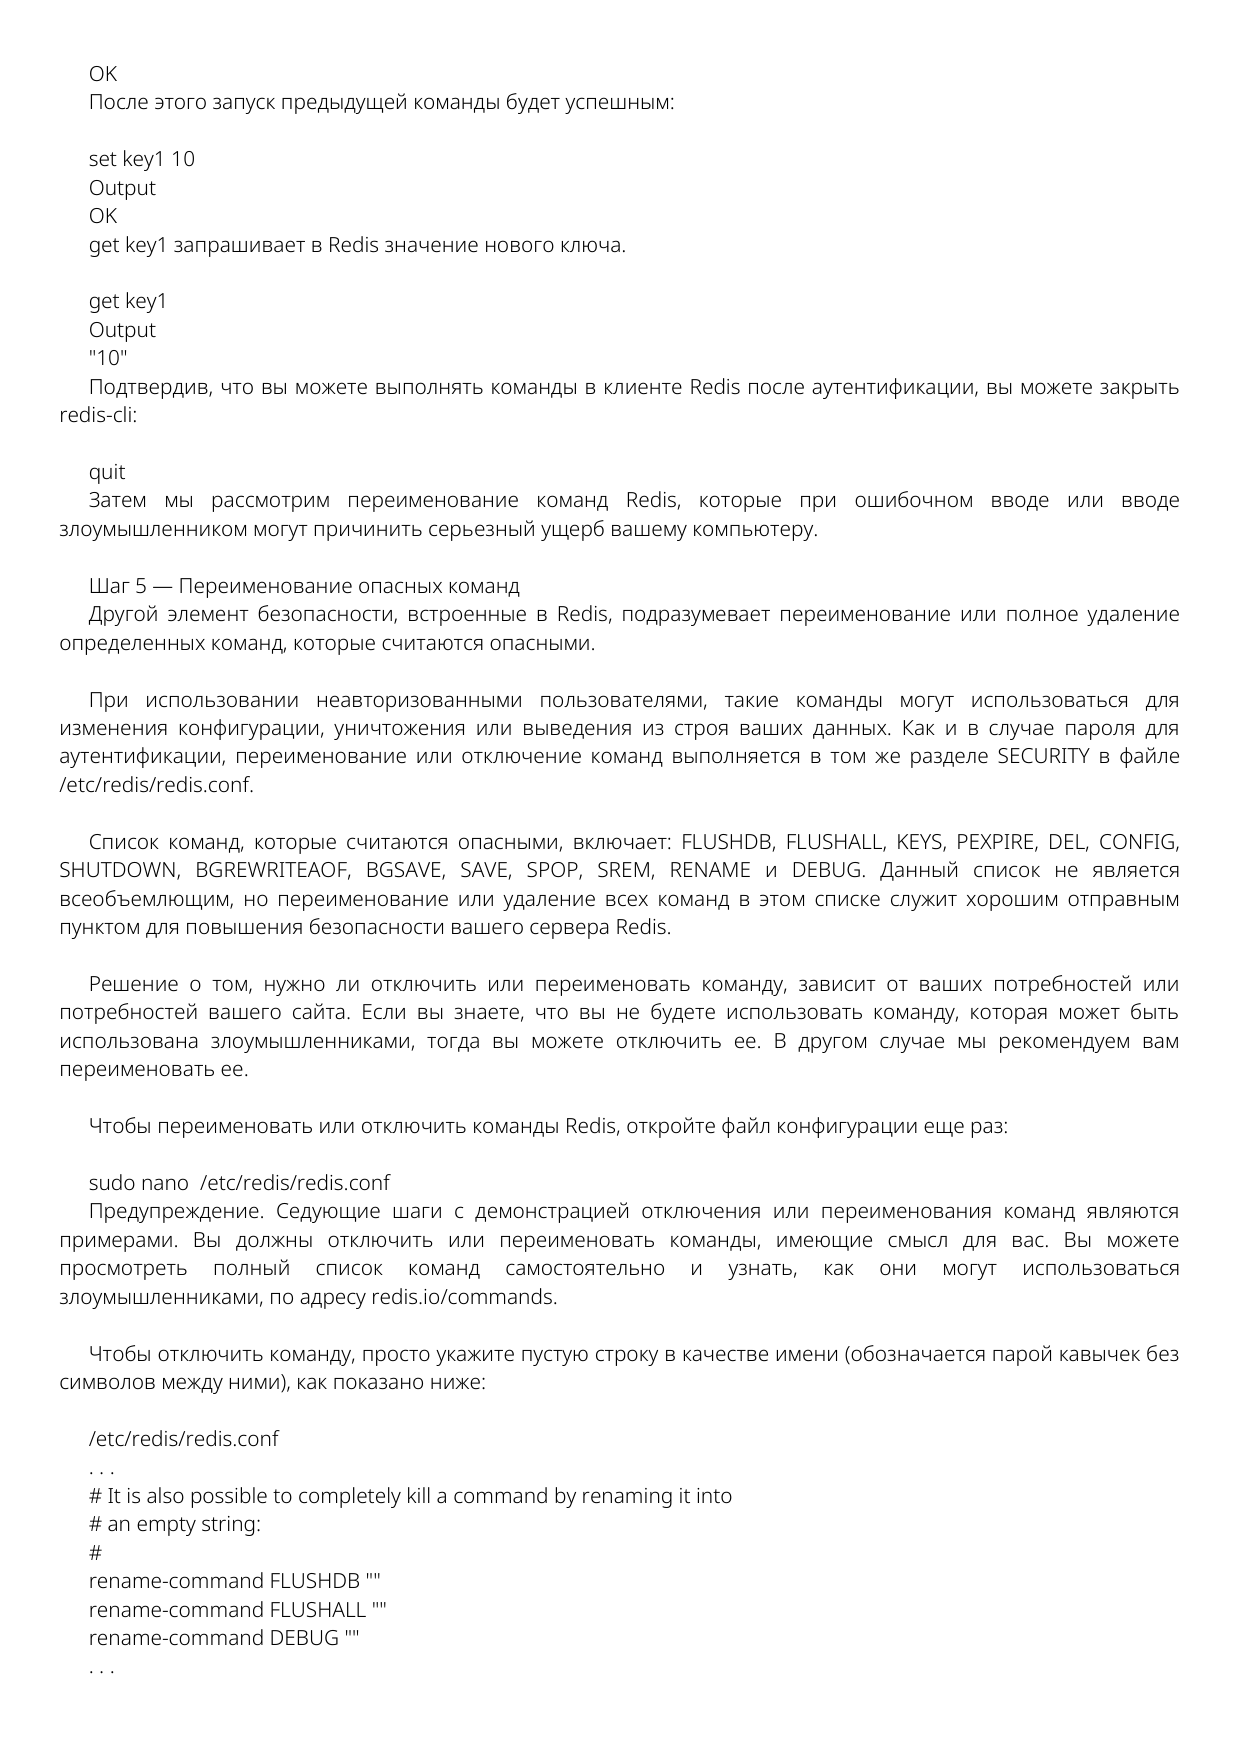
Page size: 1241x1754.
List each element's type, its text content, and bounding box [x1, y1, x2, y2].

text rename-command FLUSHALL "" [59, 1595, 1181, 1623]
text rename-command DEBUG "" [59, 1623, 1181, 1652]
text "10" [59, 343, 1181, 372]
text rename-command FLUSHDB "" [59, 1566, 1181, 1595]
text # an empty string: [59, 1509, 1181, 1538]
text quit [59, 457, 1181, 486]
text Подтвердив, что вы можете выполнять команды в клиенте Redis после аутентификации, вы можете закрыть redis-cli: [59, 372, 1181, 429]
text Список команд, которые считаются опасными, включает: FLUSHDB, FLUSHALL, KEYS, PEXPIRE, DEL, CONFIG, SHUTDOWN, BGREWRITEAOF, BGSAVE, SAVE, SPOP, SREM, RENAME и DEBUG. Данный список не является всеобъемлющим, но переименование или удаление всех команд в этом списке служит хорошим отправным пунктом для повышения безопасности вашего сервера Redis. [59, 827, 1181, 941]
text # [59, 1538, 1181, 1566]
text get key1 запрашивает в Redis значение нового ключа. [59, 230, 1181, 258]
text OK [59, 59, 1181, 87]
text get key1 [59, 287, 1181, 315]
text Решение о том, нужно ли отключить или переименовать команду, зависит от ваших потребностей или потребностей вашего сайта. Если вы знаете, что вы не будете использовать команду, которая может быть использована злоумышленниками, тогда вы можете отключить ее. В другом случае мы рекомендуем вам переименовать ее. [59, 969, 1181, 1083]
text При использовании неавторизованными пользователями, такие команды могут использоваться для изменения конфигурации, уничтожения или выведения из строя ваших данных. Как и в случае пароля для аутентификации, переименование или отключение команд выполняется в том же разделе SECURITY в файле /etc/redis/redis.conf. [59, 685, 1181, 798]
text Предупреждение. Седующие шаги с демонстрацией отключения или переименования команд являются примерами. Вы должны отключить или переименовать команды, имеющие смысл для вас. Вы можете просмотреть полный список команд самостоятельно и узнать, как они могут использоваться злоумышленниками, по адресу redis.io/commands. [59, 1197, 1181, 1310]
text set key1 10 [59, 144, 1181, 173]
text # It is also possible to completely kill a command by renaming it into [59, 1481, 1181, 1509]
text Чтобы отключить команду, просто укажите пустую строку в качестве имени (обозначается парой кавычек без символов между ними), как показано ниже: [59, 1339, 1181, 1396]
text OK [59, 201, 1181, 230]
text /etc/redis/redis.conf [59, 1424, 1181, 1452]
text Output [59, 173, 1181, 201]
text sudo nano /etc/redis/redis.conf [59, 1168, 1181, 1197]
text После этого запуск предыдущей команды будет успешным: [59, 87, 1181, 116]
text Затем мы рассмотрим переименование команд Redis, которые при ошибочном вводе или вводе злоумышленником могут причинить серьезный ущерб вашему компьютеру. [59, 486, 1181, 542]
text . . . [59, 1652, 1181, 1680]
text Другой элемент безопасности, встроенные в Redis, подразумевает переименование или полное удаление определенных команд, которые считаются опасными. [59, 599, 1181, 656]
text . . . [59, 1452, 1181, 1481]
text Шаг 5 — Переименование опасных команд [59, 571, 1181, 599]
text Чтобы переименовать или отключить команды Redis, откройте файл конфигурации еще раз: [59, 1111, 1181, 1140]
text Output [59, 315, 1181, 343]
